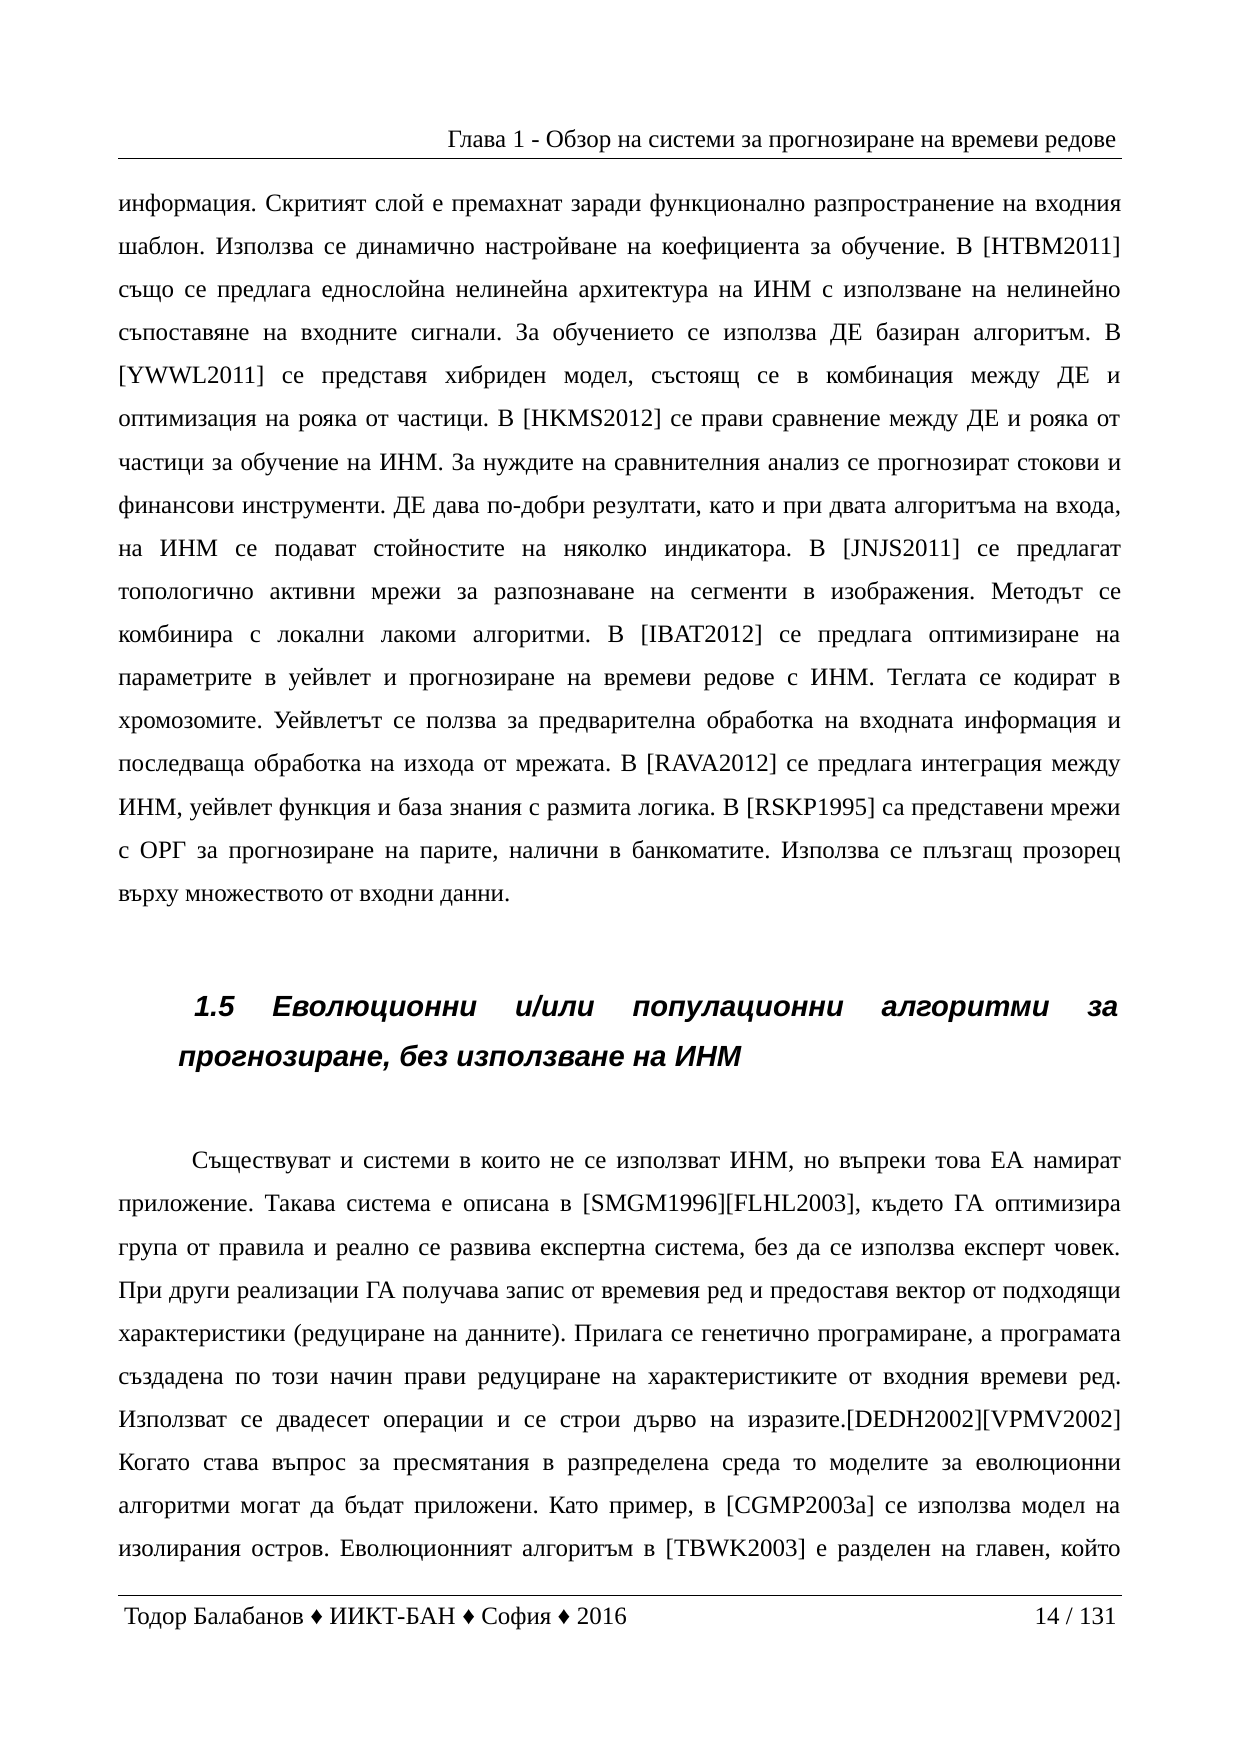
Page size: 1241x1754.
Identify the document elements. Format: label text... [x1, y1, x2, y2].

subtitle 1.5 Еволюционни и/или популационни алгоритми за прогнозиране, без използване на ИНМ [118, 989, 1122, 1073]
text информация. Скритият слой е премахнат заради функционално разпространение на входния шаблон. Използва се динамично настройване на коефициента за обучение. В [HTBM2011] също се предлага еднослойна нелинейна архитектура на ИНМ с използване на нелинейно съпоставяне на входните сигнали. За обучението се използва ДЕ базиран алгоритъм. В [YWWL2011] се представя хибриден модел, състоящ се в комбинация между ДЕ и оптимизация на рояка от частици. В [HKMS2012] се прави сравнение между ДЕ и рояка от частици за обучение на ИНМ. За нуждите на сравнителния анализ се прогнозират стокови и финансови инструменти. ДЕ дава по-добри резултати, като и при двата алгоритъма на входа, на ИНМ се подават стойностите на няколко индикатора. В [JNJS2011] се предлагат топологично активни мрежи за разпознаване на сегменти в изображения. Методът се комбинира с локални лакоми алгоритми. В [IBAT2012] се предлага оптимизиране на параметрите в уейвлет и прогнозиране на времеви редове с ИНМ. Теглата се кодират в хромозомите. Уейвлетът се ползва за предварителна обработка на входната информация и последваща обработка на изхода от мрежата. В [RAVA2012] се предлага интеграция между ИНМ, уейвлет функция и база знания с размита логика. В [RSKP1995] са представени мрежи с ОРГ за прогнозиране на парите, налични в банкоматите. Използва се плъзгащ прозорец върху множеството от входни данни. [118, 188, 1122, 907]
text Съществуват и системи в които не се използват ИНМ, но въпреки това ЕА намират приложение. Такава система е описана в [SMGM1996][FLHL2003], където ГА оптимизира група от правила и реално се развива експертна система, без да се използва експерт човек. При други реализации ГА получава запис от времевия ред и предоставя вектор от подходящи характеристики (редуциране на данните). Прилага се генетично програмиране, а програмата създадена по този начин прави редуциране на характеристиките от входния времеви ред. Използват се двадесет операции и се строи дърво на изразите.[DEDH2002][VPMV2002] Когато става въпрос за пресмятания в разпределена среда то моделите за еволюционни алгоритми могат да бъдат приложени. Като пример, в [CGMP2003a] се използва модел на изолирания остров. Еволюционният алгоритъм в [TBWK2003] е разделен на главен, който [118, 1145, 1122, 1562]
